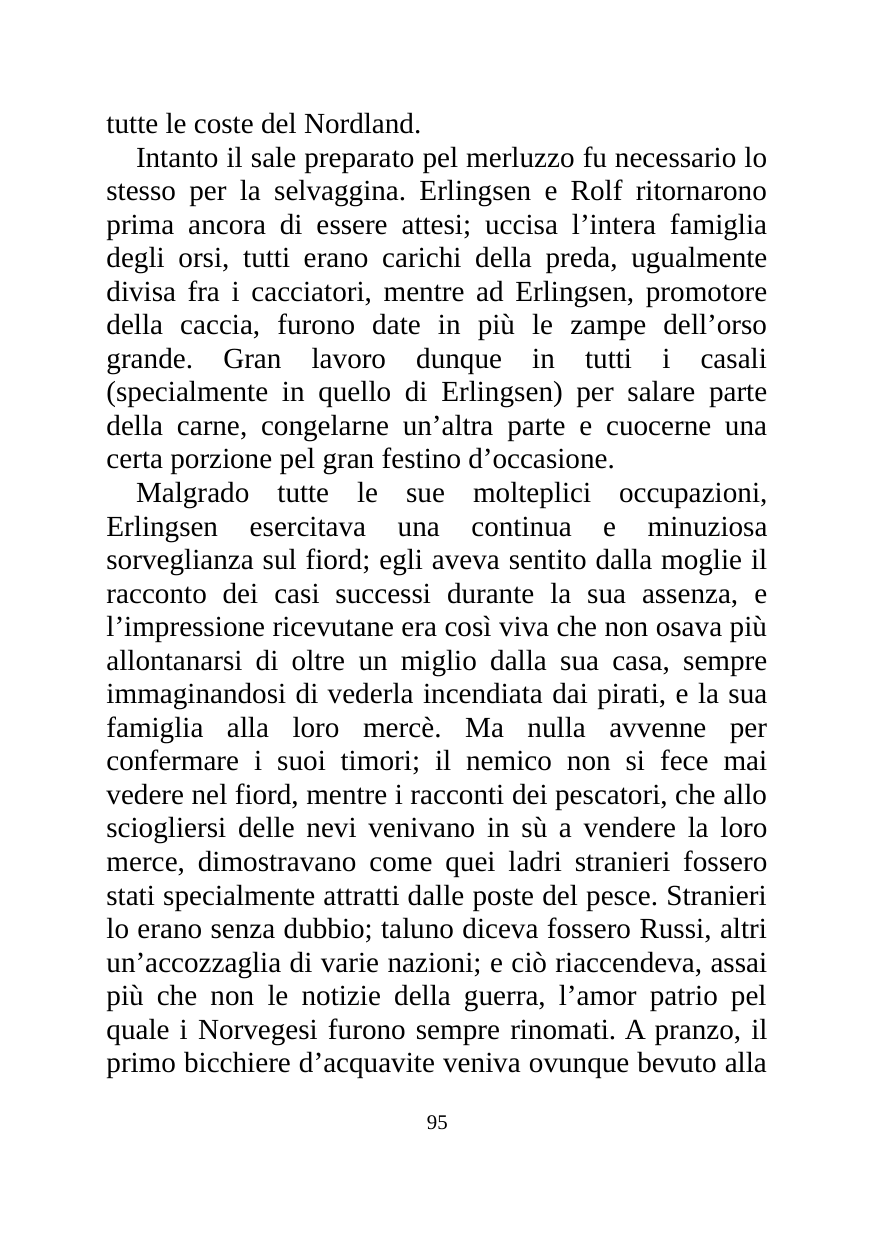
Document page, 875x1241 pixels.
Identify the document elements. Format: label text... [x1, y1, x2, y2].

text Malgrado tutte le sue molteplici occupazioni, Erlingsen esercitava una continua e minuziosa sorveglianza sul fiord; egli aveva sentito dalla moglie il racconto dei casi successi durante la sua assenza, e l’impressione ricevutane era così viva che non osava più allontanarsi di oltre un miglio dalla sua casa, sempre immaginandosi di vederla incendiata dai pirati, e la sua famiglia alla loro mercè. Ma nulla avvenne per confermare i suoi timori; il nemico non si fece mai vedere nel fiord, mentre i racconti dei pescatori, che allo sciogliersi delle nevi venivano in sù a vendere la loro merce, dimostravano come quei ladri stranieri fossero stati specialmente attratti dalle poste del pesce. Stranieri lo erano senza dubbio; taluno diceva fossero Russi, altri un’accozzaglia di varie nazioni; e ciò riaccendeva, assai più che non le notizie della guerra, l’amor patrio pel quale i Norvegesi furono sempre rinomati. A pranzo, il primo bicchiere d’acquavite veniva ovunque bevuto alla [106, 475, 768, 1079]
text Intanto il sale preparato pel merluzzo fu necessario lo stesso per la selvaggina. Erlingsen e Rolf ritornarono prima ancora di essere attesi; uccisa l’intera famiglia degli orsi, tutti erano carichi della preda, ugualmente divisa fra i cacciatori, mentre ad Erlingsen, promotore della caccia, furono date in più le zampe dell’orso grande. Gran lavoro dunque in tutti i casali (specialmente in quello di Erlingsen) per salare parte della carne, congelarne un’altra parte e cuocerne una certa porzione pel gran festino d’occasione. [106, 140, 768, 475]
text tutte le coste del Nordland. [106, 106, 768, 140]
